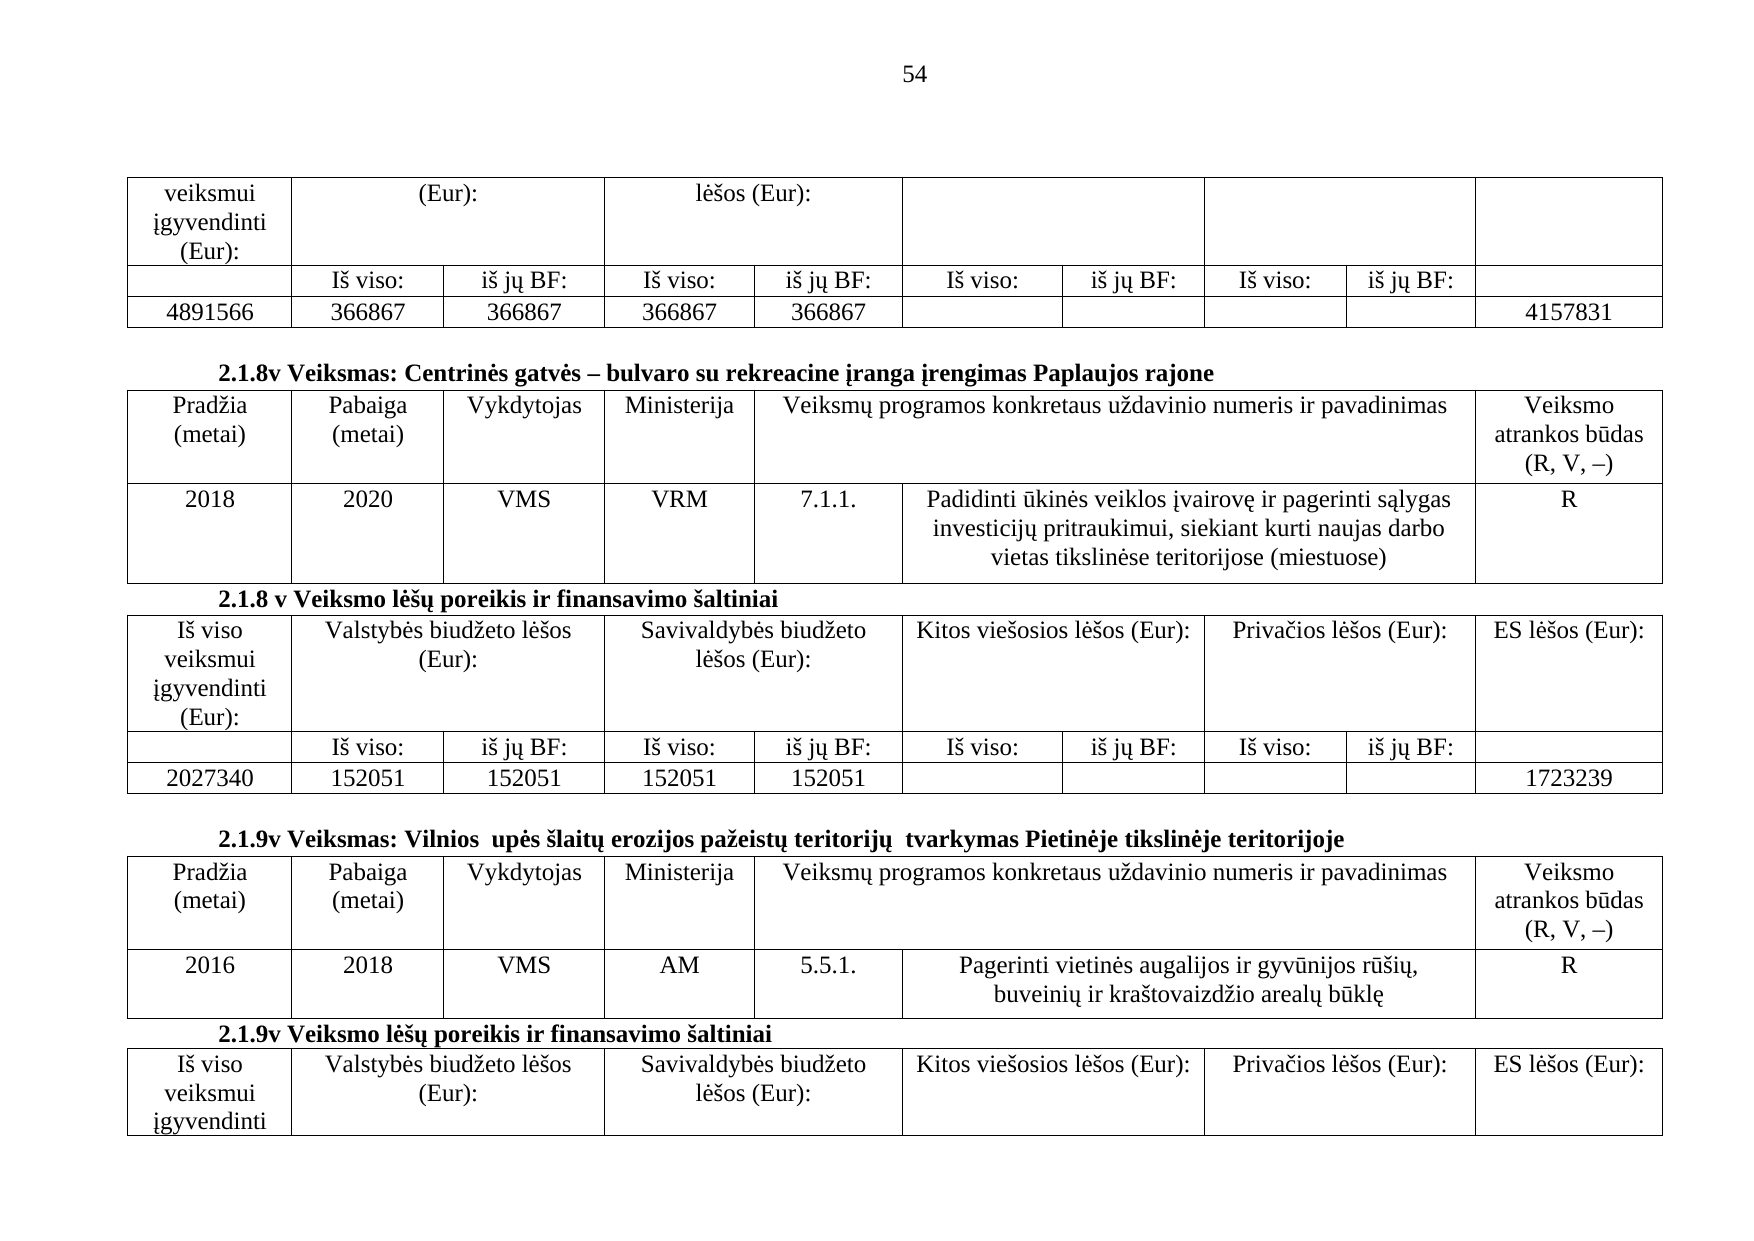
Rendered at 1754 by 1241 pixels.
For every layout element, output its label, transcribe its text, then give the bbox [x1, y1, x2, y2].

table_cell ES lėšos (Eur): [1476, 1049, 1662, 1135]
table_cell Veiksmų programos konkretaus uždavinio numeris ir pavadinimas [755, 857, 1475, 949]
table_cell [444, 794, 604, 824]
table_cell 152051 [292, 763, 443, 793]
table_cell Pabaiga (metai) [292, 391, 443, 483]
table_cell Kitos viešosios lėšos (Eur): [903, 616, 1204, 731]
table_cell Valstybės biudžeto lėšos (Eur): [292, 1049, 604, 1135]
table_cell [1476, 178, 1662, 264]
table_cell [1205, 763, 1346, 793]
table_cell Veiksmo atrankos būdas (R, V, –) [1476, 857, 1662, 949]
table_cell [1346, 794, 1475, 824]
table_cell [128, 266, 291, 296]
table_cell [1204, 794, 1346, 824]
table_cell 2020 [292, 484, 443, 583]
table_cell Vykdytojas [444, 857, 604, 949]
table_cell VRM [605, 484, 754, 583]
table_cell Pradžia (metai) [128, 857, 291, 949]
table_cell Veiksmų programos konkretaus uždavinio numeris ir pavadinimas [755, 391, 1475, 483]
table_cell Iš viso veiksmui įgyvendinti (Eur): [128, 616, 291, 731]
table_cell Iš viso: [292, 732, 443, 762]
table_cell (Eur): [292, 178, 604, 264]
table_cell iš jų BF: [755, 266, 902, 296]
table_cell [903, 297, 1062, 327]
table_cell Pagerinti vietinės augalijos ir gyvūnijos rūšių, buveinių ir kraštovaizdžio arealų būklę [903, 950, 1475, 1018]
table_cell Ministerija [605, 391, 754, 483]
table_cell 366867 [292, 297, 443, 327]
table_cell [604, 794, 754, 824]
table_cell [1346, 328, 1475, 358]
table_cell 2018 [128, 484, 291, 583]
table_cell Savivaldybės biudžeto lėšos (Eur): [605, 1049, 902, 1135]
table_cell 366867 [605, 297, 754, 327]
table_cell 2.1.9v Veiksmas: Vilnios upės šlaitų erozijos pažeistų teritorijų tvarkymas Pietinėje tikslinėje teritorijoje [128, 824, 1663, 856]
table_cell Privačios lėšos (Eur): [1205, 1049, 1475, 1135]
table_cell Padidinti ūkinės veiklos įvairovę ir pagerinti sąlygas investicijų pritraukimui, siekiant kurti naujas darbo vietas tikslinėse teritorijose (miestuose) [903, 484, 1475, 583]
table_cell 2027340 [128, 763, 291, 793]
table_cell Iš viso: [292, 266, 443, 296]
table_cell [903, 178, 1204, 264]
table_cell Veiksmo atrankos būdas (R, V, –) [1476, 391, 1662, 483]
table_cell [1475, 794, 1663, 824]
table_cell 4891566 [128, 297, 291, 327]
table_cell iš jų BF: [755, 732, 902, 762]
table_cell [1063, 794, 1204, 824]
table_cell Savivaldybės biudžeto lėšos (Eur): [605, 616, 902, 731]
table_cell [1475, 328, 1663, 358]
table_cell iš jų BF: [1347, 732, 1475, 762]
table_cell AM [605, 950, 754, 1018]
table_cell 4157831 [1476, 297, 1662, 327]
table_cell 2016 [128, 950, 291, 1018]
table_cell [1476, 732, 1662, 762]
table_cell [1063, 328, 1204, 358]
table_cell Iš viso: [1205, 732, 1346, 762]
table_cell [128, 732, 291, 762]
table_cell Iš viso: [1205, 266, 1346, 296]
table_cell iš jų BF: [1063, 266, 1204, 296]
table_cell 152051 [605, 763, 754, 793]
table_cell 2.1.8v Veiksmas: Centrinės gatvės – bulvaro su rekreacine įranga įrengimas Paplaujos rajone [128, 358, 1663, 389]
table_cell [1347, 763, 1475, 793]
table_cell 7.1.1. [755, 484, 902, 583]
table_cell [902, 794, 1063, 824]
table_cell Ministerija [605, 857, 754, 949]
table_cell [1205, 178, 1475, 264]
table_cell Privačios lėšos (Eur): [1205, 616, 1475, 731]
table_cell [128, 328, 292, 358]
table_cell [444, 328, 604, 358]
table_cell Iš viso veiksmui įgyvendinti [128, 1049, 291, 1135]
table_cell 1723239 [1476, 763, 1662, 793]
table_cell Vykdytojas [444, 391, 604, 483]
table_cell [1063, 297, 1204, 327]
table_cell Iš viso: [903, 266, 1062, 296]
table_cell VMS [444, 484, 604, 583]
table_cell Pabaiga (metai) [292, 857, 443, 949]
table_cell Kitos viešosios lėšos (Eur): [903, 1049, 1204, 1135]
table_cell veiksmui įgyvendinti (Eur): [128, 178, 291, 264]
table_cell 366867 [755, 297, 902, 327]
table_cell ES lėšos (Eur): [1476, 616, 1662, 731]
table_cell [1204, 328, 1346, 358]
table_cell [903, 763, 1062, 793]
table_cell 2.1.8 v Veiksmo lėšų poreikis ir finansavimo šaltiniai [128, 584, 1663, 614]
table_cell Iš viso: [605, 266, 754, 296]
table_cell R [1476, 950, 1662, 1018]
table_cell [292, 794, 444, 824]
table_cell Pradžia (metai) [128, 391, 291, 483]
table_cell 2.1.9v Veiksmo lėšų poreikis ir finansavimo šaltiniai [128, 1019, 1663, 1048]
table_cell iš jų BF: [1347, 266, 1475, 296]
table_cell [128, 794, 292, 824]
table_cell [754, 328, 902, 358]
table_cell [292, 328, 444, 358]
table_cell [1476, 266, 1662, 296]
table_cell lėšos (Eur): [605, 178, 902, 264]
table_cell 152051 [755, 763, 902, 793]
table_cell Valstybės biudžeto lėšos (Eur): [292, 616, 604, 731]
table_cell [902, 328, 1063, 358]
table_cell 152051 [444, 763, 604, 793]
table_cell R [1476, 484, 1662, 583]
table_cell iš jų BF: [444, 266, 604, 296]
table_cell 2018 [292, 950, 443, 1018]
table_cell iš jų BF: [444, 732, 604, 762]
table_cell iš jų BF: [1063, 732, 1204, 762]
table_cell [1063, 763, 1204, 793]
table_cell [754, 794, 902, 824]
table_cell 5.5.1. [755, 950, 902, 1018]
table_cell [604, 328, 754, 358]
table_cell [1205, 297, 1346, 327]
table_cell Iš viso: [903, 732, 1062, 762]
table_cell VMS [444, 950, 604, 1018]
table_cell [1347, 297, 1475, 327]
table_cell Iš viso: [605, 732, 754, 762]
table_cell 366867 [444, 297, 604, 327]
